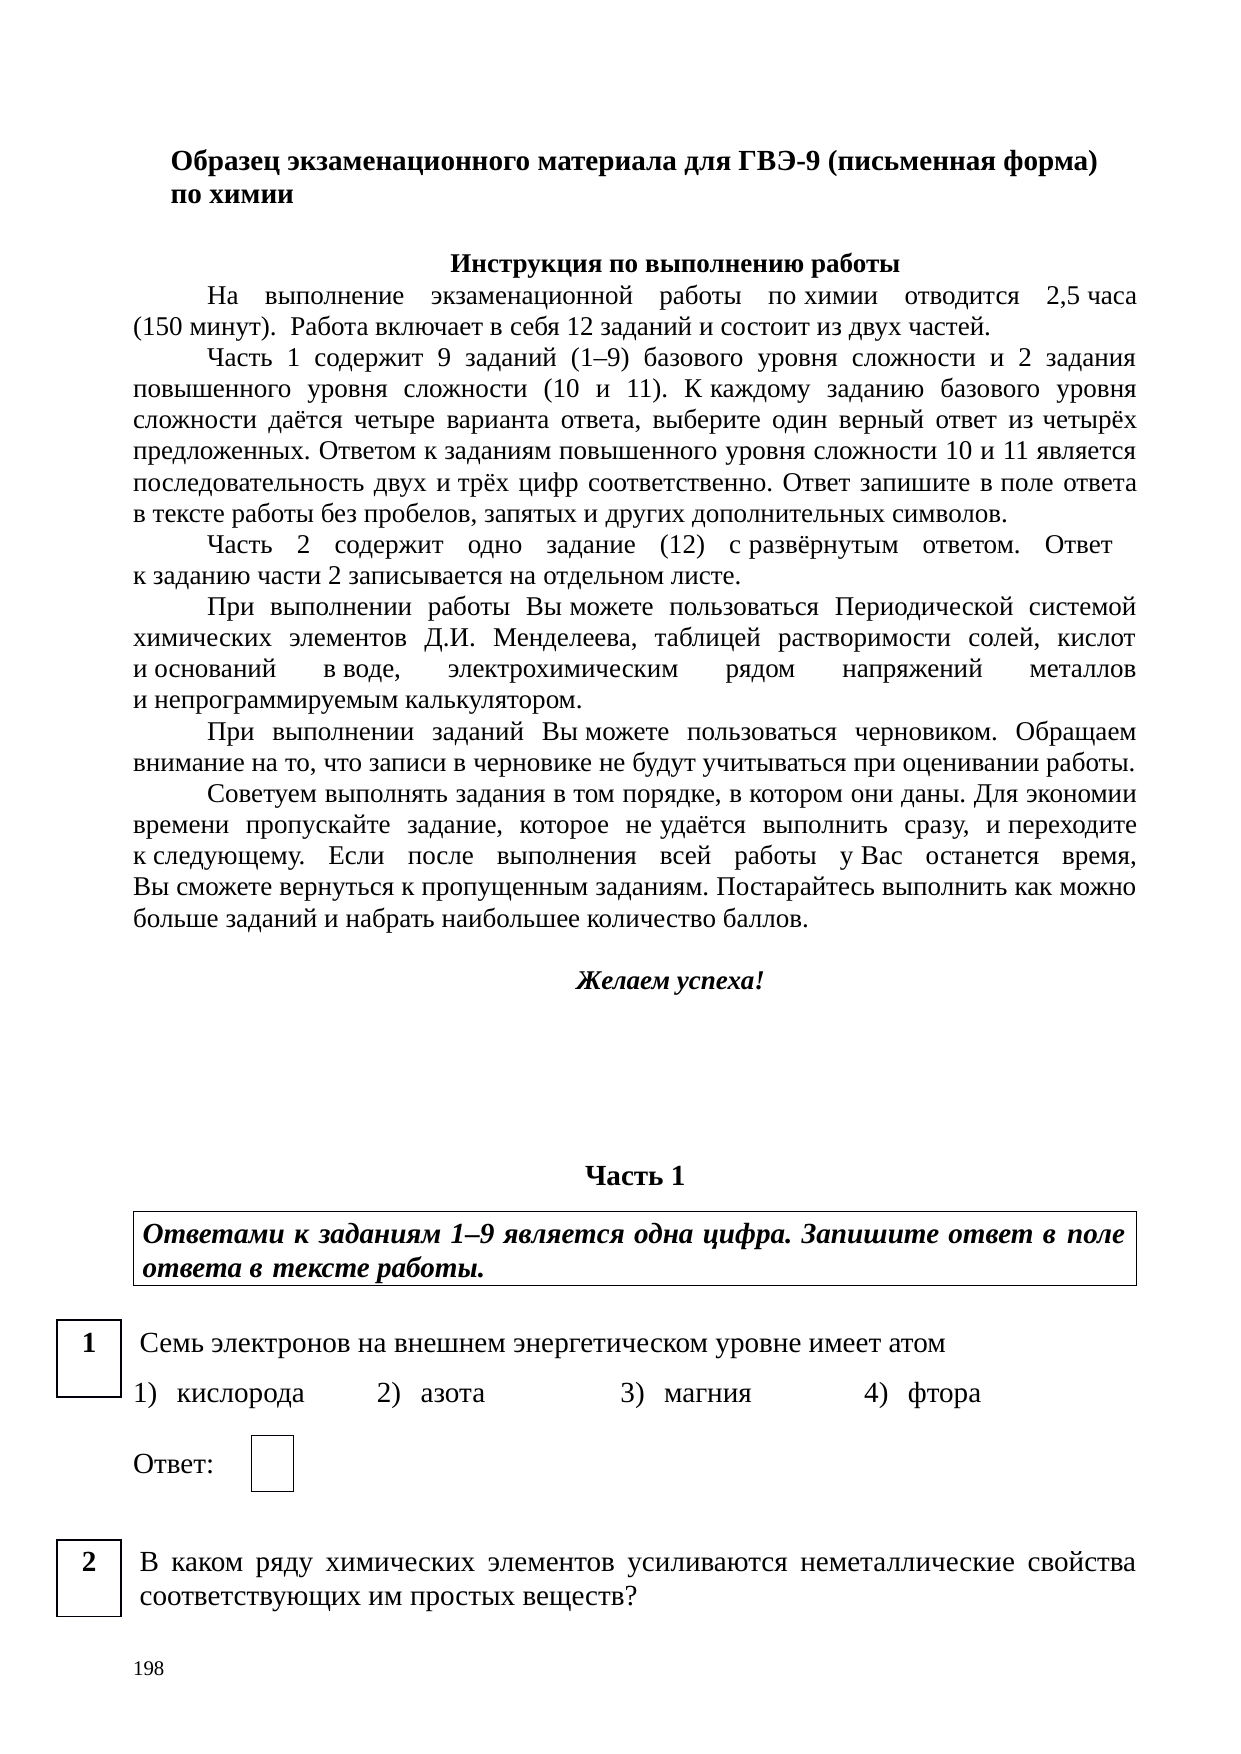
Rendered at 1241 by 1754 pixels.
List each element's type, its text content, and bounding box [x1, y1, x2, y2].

table_header кислорода [177, 1375, 377, 1411]
text При выполнении работы Вы можете пользоваться Периодической системой химических элементов Д.И. Менделеева, таблицей растворимости солей, кислот и оснований в воде, электрохимическим рядом напряжений металлов и непрограммируемым калькулятором. [133, 590, 1137, 715]
text Часть 2 содержит одно задание (12) с развёрнутым ответом. Ответ к заданию части 2 записывается на отдельном листе. [133, 528, 1137, 590]
text Желаем успеха! [133, 964, 1137, 995]
text Советуем выполнять задания в том порядке, в котором они даны. Для экономии времени пропускайте задание, которое не удаётся выполнить сразу, и переходите к следующему. Если после выполнения всей работы у Вас останется время, Вы сможете вернуться к пропущенным заданиям. Постарайтесь выполнить как можно больше заданий и набрать наибольшее количество баллов. [133, 777, 1137, 933]
table_header [252, 1436, 293, 1491]
table_header азота [420, 1375, 620, 1411]
table_header 2) [377, 1375, 420, 1411]
table_header 1) [133, 1375, 177, 1411]
text В каком ряду химических элементов усиливаются неметаллические свойства соответствующих им простых веществ? [133, 1544, 1137, 1611]
table_header Ответ: [133, 1435, 251, 1491]
text Инструкция по выполнению работы [133, 248, 1137, 279]
text При выполнении заданий Вы можете пользоваться черновиком. Обращаем внимание на то, что записи в черновике не будут учитываться при оценивании работы. [133, 715, 1137, 777]
table_header фтора [908, 1375, 1107, 1411]
table_header 4) [864, 1375, 908, 1411]
text Ответами к заданиям 1–9 является одна цифра. Запишите ответ в поле ответа в тексте работы. [134, 1213, 1136, 1285]
subtitle Образец экзаменационного материала для ГВЭ-9 (письменная форма) по химии [170, 143, 1137, 210]
text Семь электронов на внешнем энергетическом уровне имеет атом [133, 1325, 1137, 1358]
table_header 3) [620, 1375, 664, 1411]
text 2 [60, 1542, 118, 1614]
text Часть 1 содержит 9 заданий (1–9) базового уровня сложности и 2 задания повышенного уровня сложности (10 и 11). К каждому заданию базового уровня сложности даётся четыре варианта ответа, выберите один верный ответ из четырёх предложенных. Ответом к заданиям повышенного уровня сложности 10 и 11 является последовательность двух и трёх цифр соответственно. Ответ запишите в поле ответа в тексте работы без пробелов, запятых и других дополнительных символов. [133, 341, 1137, 528]
text На выполнение экзаменационной работы по химии отводится 2,5 часа (150 минут). Работа включает в себя 12 заданий и состоит из двух частей. [133, 279, 1137, 341]
table_header магния [664, 1375, 864, 1411]
text 1 [60, 1323, 118, 1394]
text Часть 1 [133, 1158, 1137, 1192]
